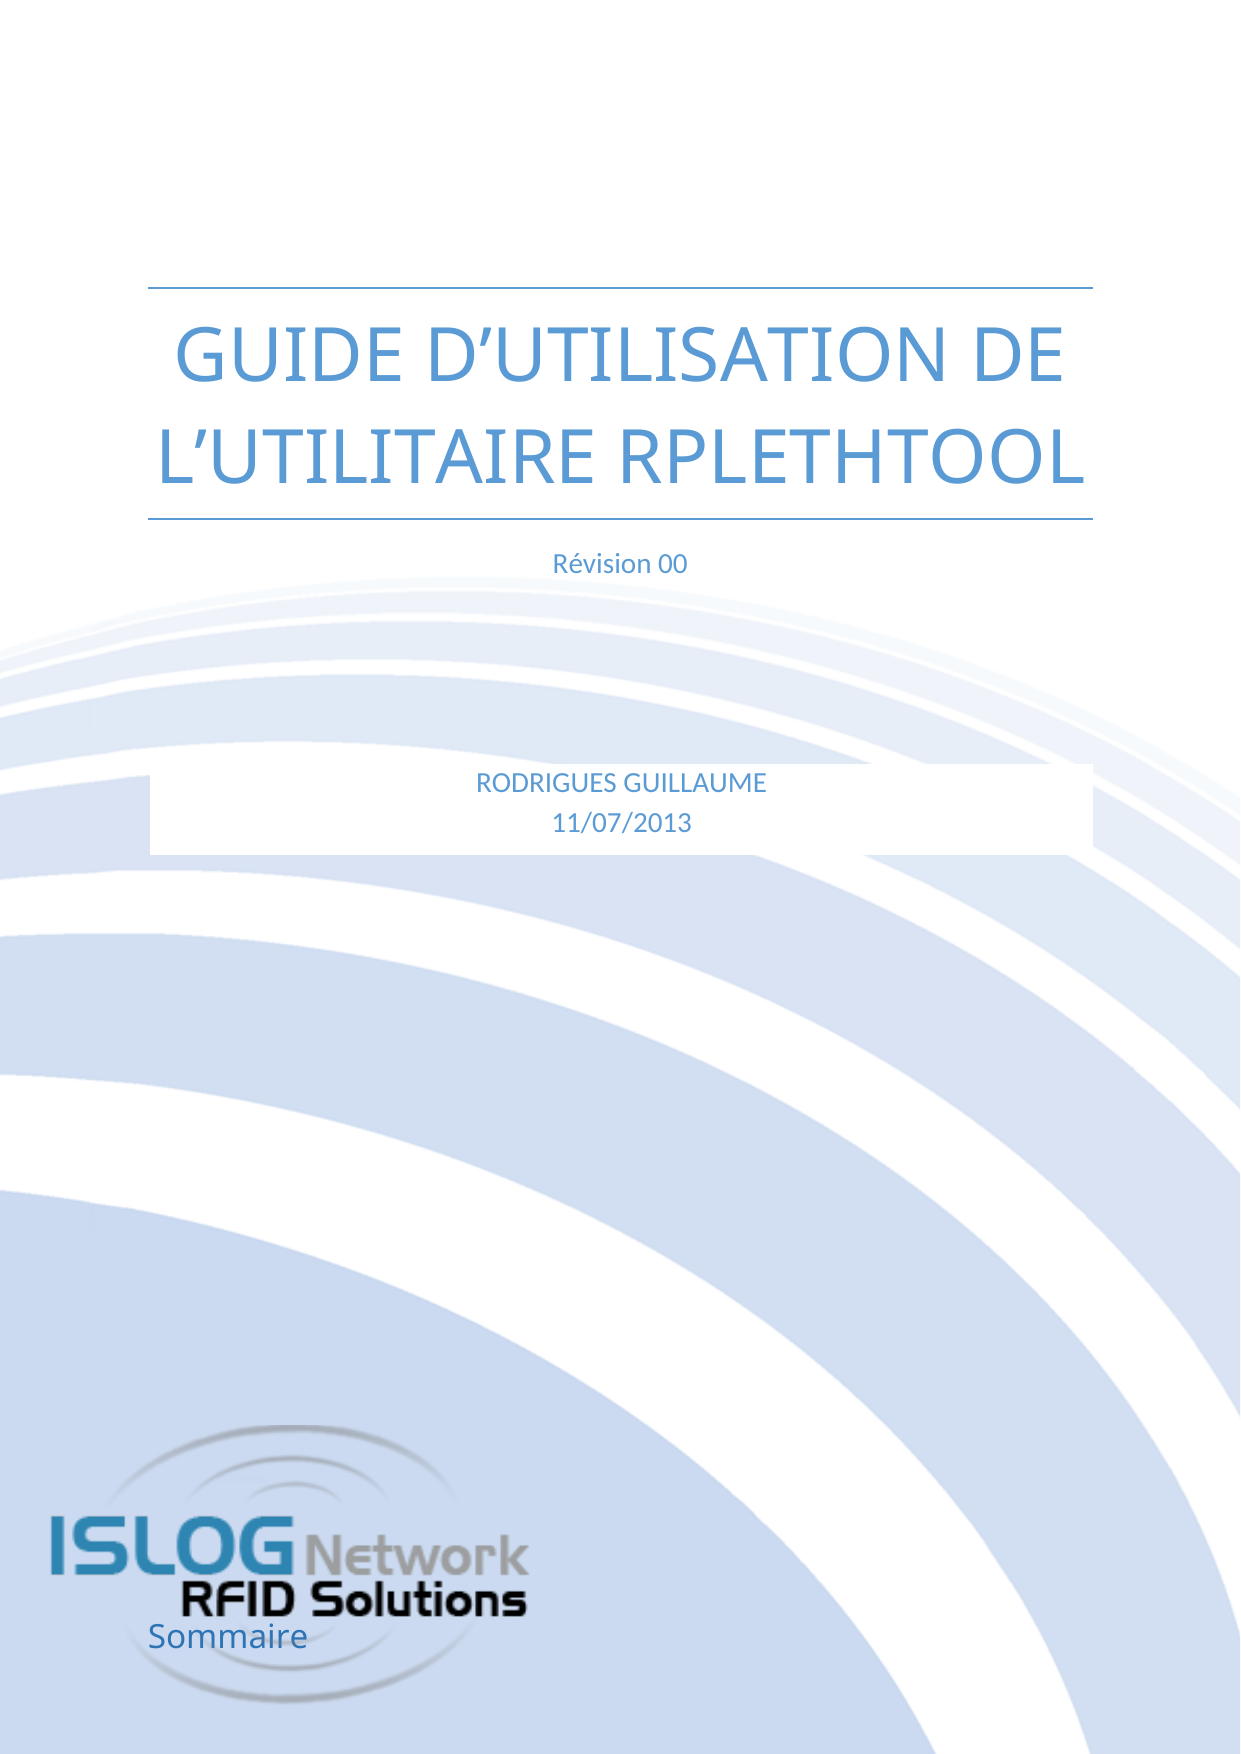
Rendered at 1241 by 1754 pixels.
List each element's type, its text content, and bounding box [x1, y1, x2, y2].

text Rodrigues guillaume [150, 764, 1093, 800]
text 11/07/2013 [150, 804, 1093, 839]
